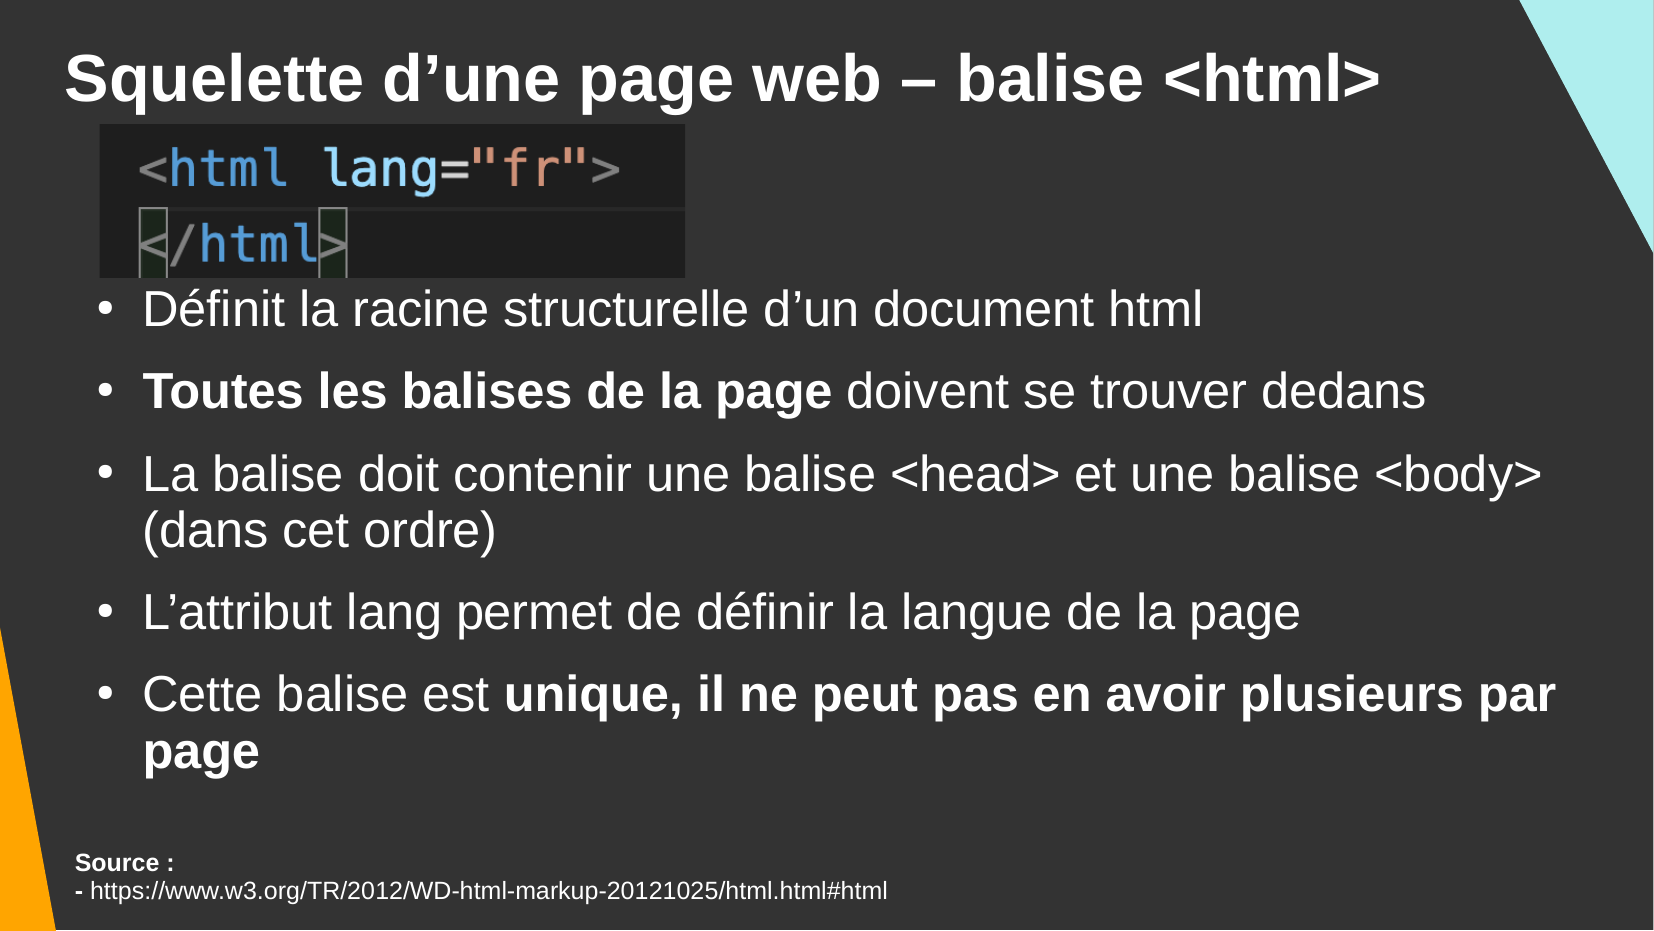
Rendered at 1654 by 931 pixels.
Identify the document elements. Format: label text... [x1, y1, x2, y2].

text_box Source : - https://www.w3.org/TR/2012/WD-html-markup-20121025/html.html#html [59, 841, 1546, 931]
title Squelette d’une page web – balise <html> [64, 40, 1553, 125]
picture [99, 124, 686, 278]
text_box [1519, 0, 1654, 255]
text_box [0, 627, 56, 931]
list Définit la racine structurelle d’un document html Toutes les balises de la page doivent se trouver dedans La balise doit contenir une balise <head> et une balise <body> (dans cet ordre) L’attribut lang permet de définir la langue de la page Cette balise est unique, il ne peut pas en avoir plusieurs par page [80, 281, 1635, 780]
